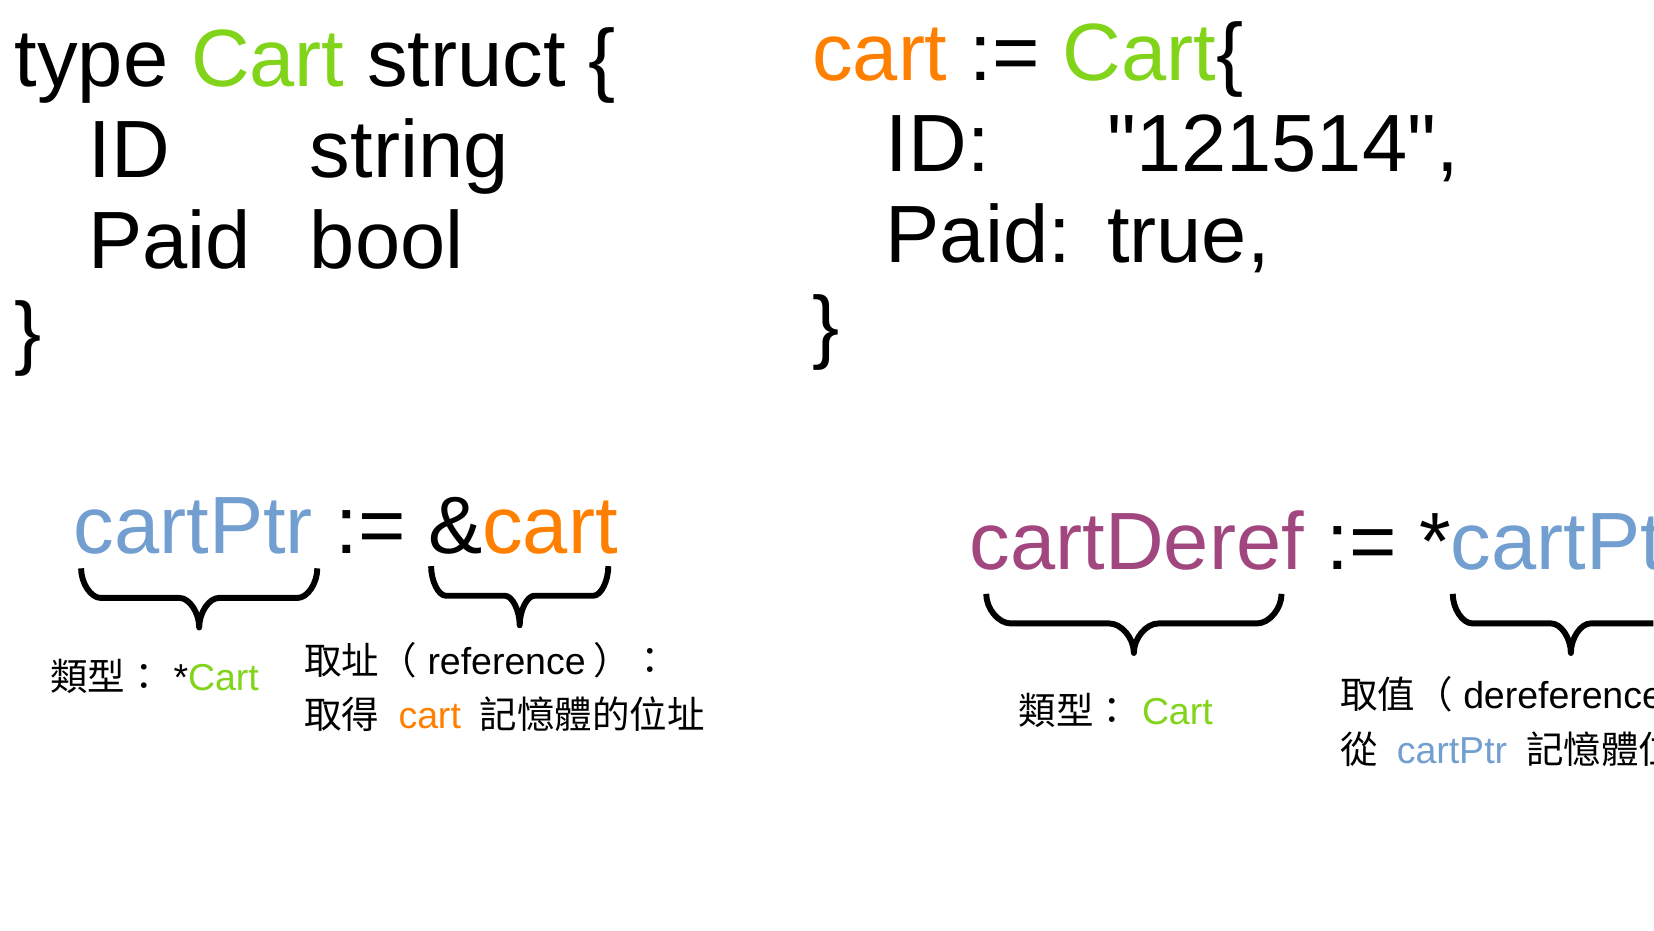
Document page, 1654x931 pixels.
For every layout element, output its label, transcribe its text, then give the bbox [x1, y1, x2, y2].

text_box cartDeref := *cartPtr [955, 488, 1654, 594]
text_box cart := Cart{ ID: "121514", Paid: true, } [797, 0, 1595, 378]
text_box 類型：Cart [1003, 673, 1300, 739]
text_box cartPtr := &cart [59, 472, 709, 579]
text_box type Cart struct { ID string Paid bool } [0, 5, 768, 384]
text_box 取值（dereference）： 從 cartPtr 記憶體位址取值 [1325, 658, 1654, 773]
text_box 類型：*Cart [35, 639, 289, 704]
text_box 取址（reference）： 取得 cart 記憶體的位址 [289, 623, 745, 739]
